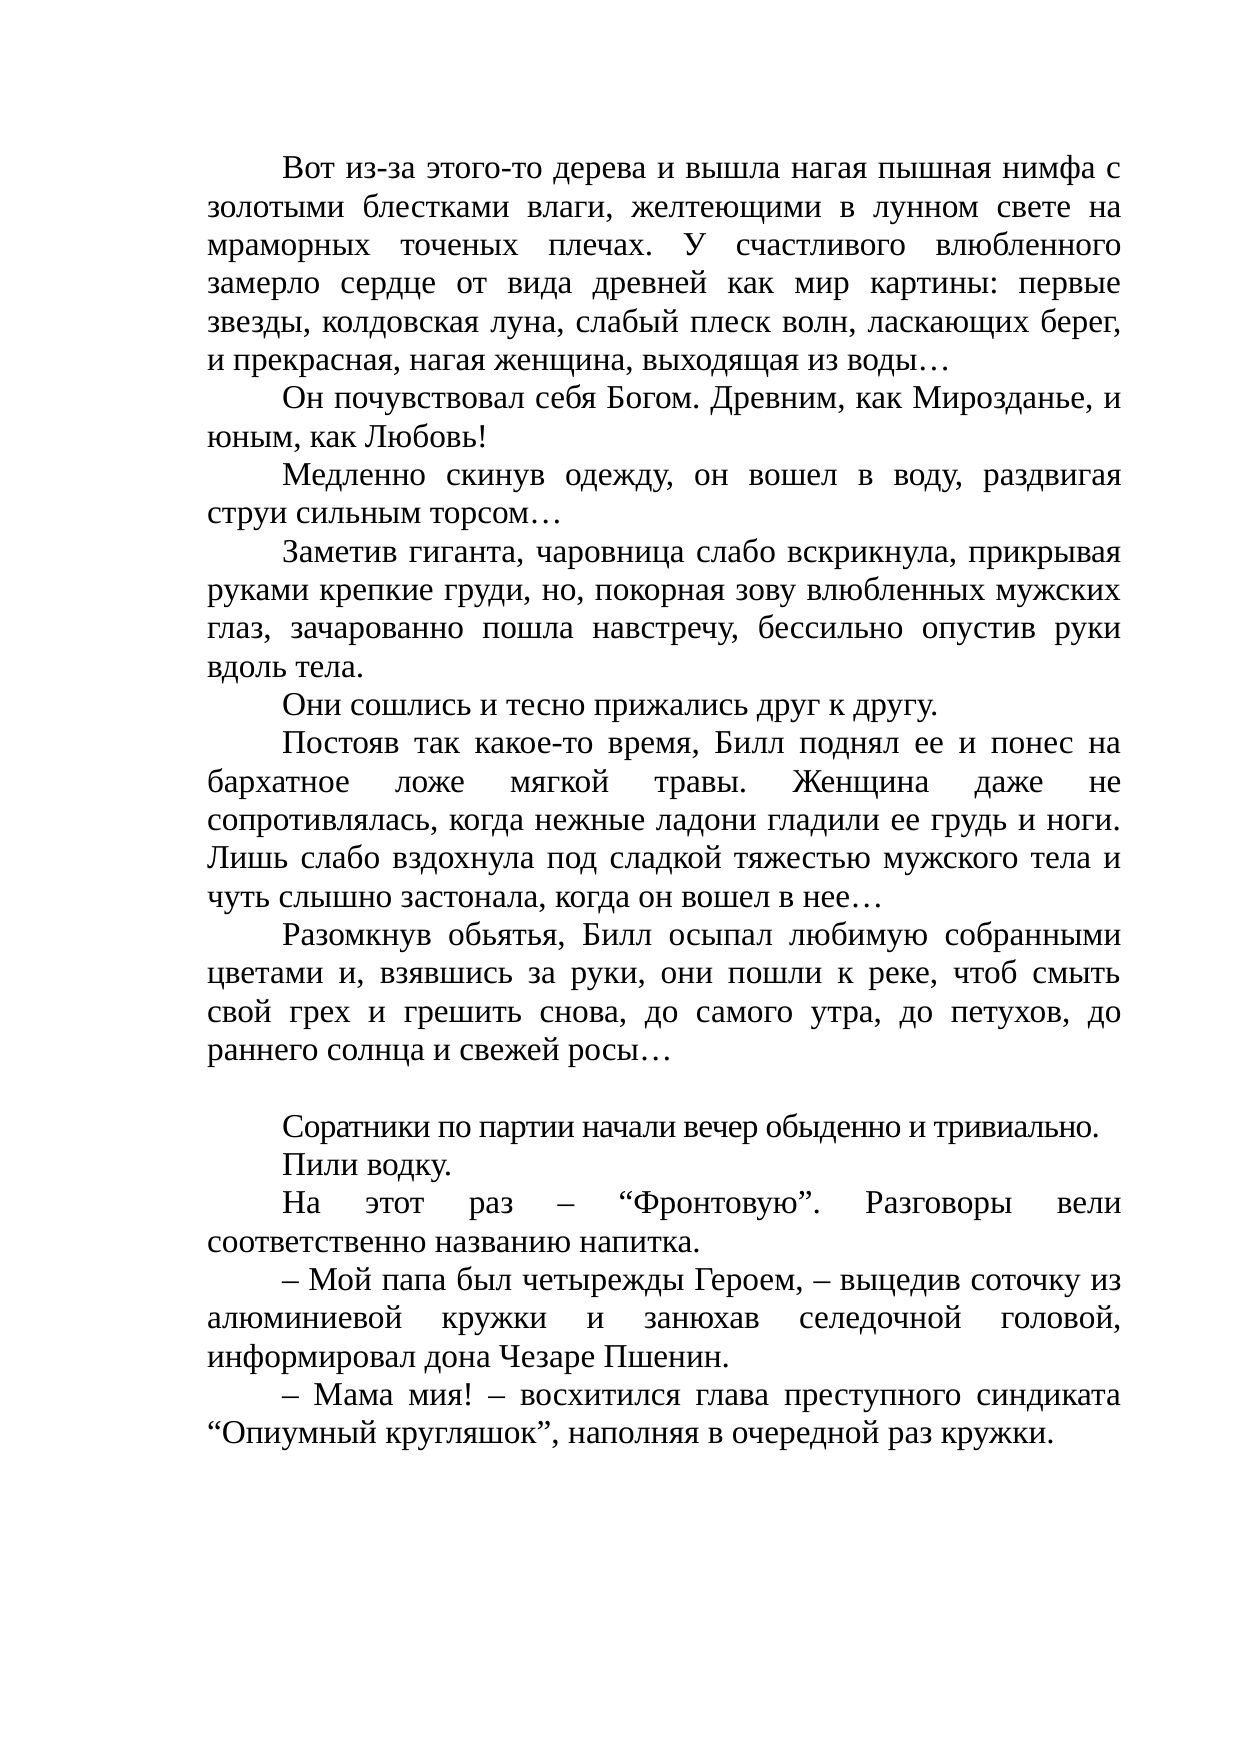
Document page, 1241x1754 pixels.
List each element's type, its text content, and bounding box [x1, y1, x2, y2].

subtitle Заметив гиганта, чаровница слабо вскрикнула, прикрывая руками крепкие груди, но, покорная зову влюбленных мужских глаз, зачарованно пошла навстречу, бессильно опустив руки вдоль тела. [207, 531, 1122, 684]
subtitle – Мама мия! – восхитился глава преступного синдиката “Опиумный кругляшок”, наполняя в очередной раз кружки. [207, 1374, 1122, 1451]
subtitle – Мой папа был четырежды Героем, – выцедив соточку из алюминиевой кружки и занюхав селедочной головой, информировал дона Чезаре Пшенин. [207, 1259, 1122, 1374]
subtitle Медленно скинув одежду, он вошел в воду, раздвигая струи сильным торсом… [207, 454, 1122, 531]
subtitle Вот из-за этого-то дерева и вышла нагая пышная нимфа с золотыми блестками влаги, желтеющими в лунном свете на мраморных точеных плечах. У счастливого влюбленного замерло сердце от вида древней как мир картины: первые звезды, колдовская луна, слабый плеск волн, ласкающих берег, и прекрасная, нагая женщина, выходящая из воды… [207, 148, 1122, 378]
subtitle Он почувствовал себя Богом. Древним, как Мирозданье, и юным, как Любовь! [207, 378, 1122, 454]
subtitle Постояв так какое-то время, Билл поднял ее и понес на бархатное ложе мягкой травы. Женщина даже не сопротивлялась, когда нежные ладони гладили ее грудь и ноги. Лишь слабо вздохнула под сладкой тяжестью мужского тела и чуть слышно застонала, когда он вошел в нее… [207, 723, 1122, 914]
subtitle Пили водку. [207, 1144, 1122, 1183]
subtitle Они сошлись и тесно прижались друг к другу. [207, 684, 1122, 723]
subtitle Соратники по партии начали вечер обыденно и тривиально. [207, 1106, 1122, 1144]
subtitle Разомкнув обьятья, Билл осыпал любимую собранными цветами и, взявшись за руки, они пошли к реке, чтоб смыть свой грех и грешить снова, до самого утра, до петухов, до раннего солнца и свежей росы… [207, 914, 1122, 1068]
subtitle На этот раз – “Фронтовую”. Разговоры вели соответственно названию напитка. [207, 1183, 1122, 1259]
